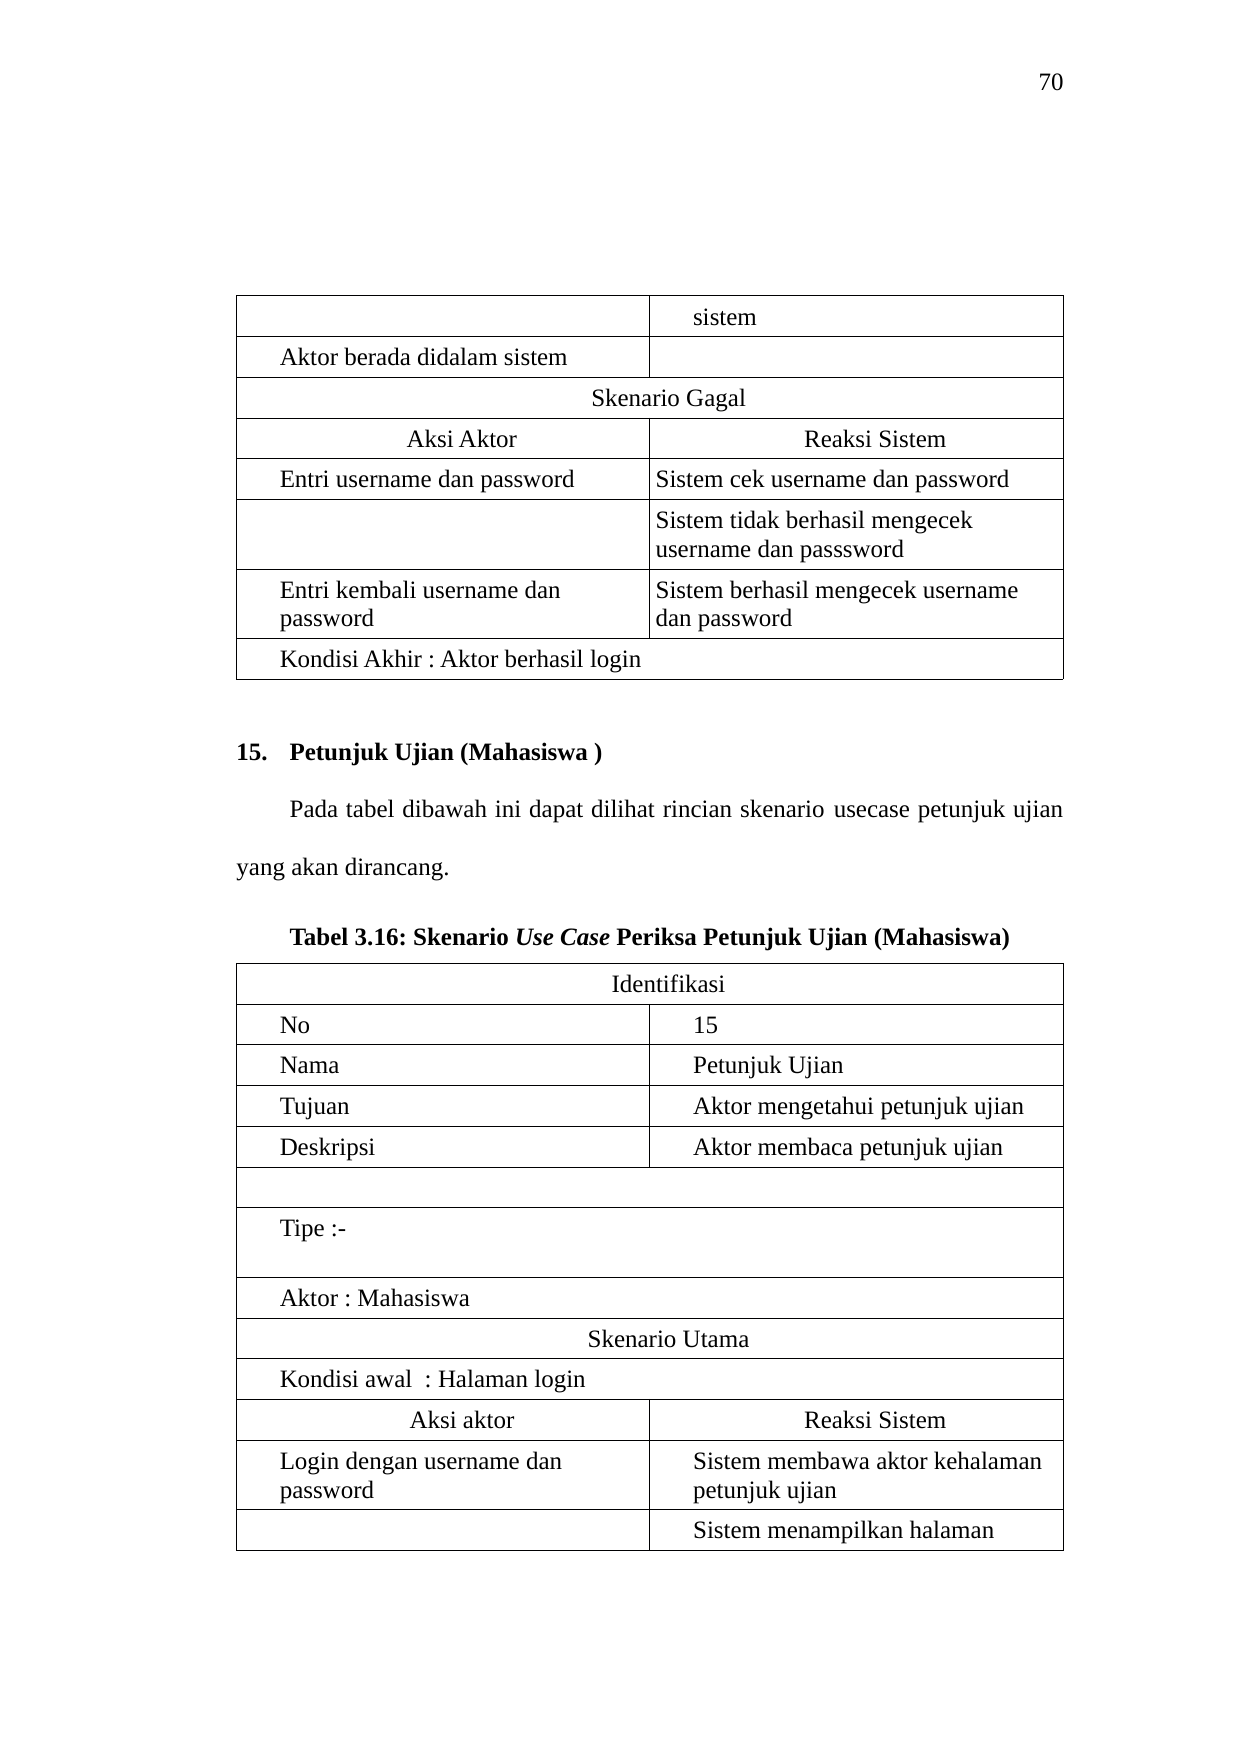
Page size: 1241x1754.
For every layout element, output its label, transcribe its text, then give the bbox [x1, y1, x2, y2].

table_cell Petunjuk Ujian [650, 1045, 1063, 1085]
table_cell Nama [237, 1045, 649, 1085]
list Petunjuk Ujian (Mahasiswa ) [236, 737, 1063, 765]
table_cell Sistem cek username dan password [650, 459, 1063, 499]
table_cell Skenario Gagal [237, 378, 1063, 417]
table_cell Sistem menampilkan halaman [650, 1510, 1063, 1550]
table_cell [237, 1168, 1063, 1207]
table_cell Aktor membaca petunjuk ujian [650, 1127, 1063, 1167]
text Tabel 3.16: Skenario Use Case Periksa Petunjuk Ujian (Mahasiswa) [236, 922, 1063, 950]
text Pada tabel dibawah ini dapat dilihat rincian skenario usecase petunjuk ujian yang akan dirancang. [236, 794, 1063, 880]
table_cell Kondisi awal : Halaman login [237, 1359, 1063, 1399]
table_cell Tipe :- [237, 1208, 1063, 1277]
table_cell [237, 500, 649, 568]
table_cell Aksi aktor [237, 1400, 649, 1440]
table_cell Sistem tidak berhasil mengecek username dan passsword [650, 500, 1063, 568]
table_cell [237, 1510, 649, 1550]
table_cell No [237, 1005, 649, 1044]
table_cell Reaksi Sistem [650, 419, 1063, 458]
table_cell Entri username dan password [237, 459, 649, 499]
table_cell Sistem berhasil mengecek username dan password [650, 570, 1063, 638]
table_cell Aktor mengetahui petunjuk ujian [650, 1086, 1063, 1126]
table_cell Reaksi Sistem [650, 1400, 1063, 1440]
table_cell Entri kembali username dan password [237, 570, 649, 638]
table_cell Aktor berada didalam sistem [237, 337, 649, 377]
table_cell sistem [650, 296, 1063, 336]
table_cell Deskripsi [237, 1127, 649, 1167]
table_cell 15 [650, 1005, 1063, 1044]
table_cell Kondisi Akhir : Aktor berhasil login [237, 639, 1063, 679]
table_cell Skenario Utama [237, 1319, 1063, 1358]
table_cell Aktor : Mahasiswa [237, 1278, 1063, 1317]
table_cell Aksi Aktor [237, 419, 649, 458]
table_cell [650, 337, 1063, 377]
table_cell Sistem membawa aktor kehalaman petunjuk ujian [650, 1441, 1063, 1509]
table_header Identifikasi [237, 964, 1063, 1004]
table_cell Login dengan username dan password [237, 1441, 649, 1509]
table_cell [237, 296, 649, 336]
table_cell Tujuan [237, 1086, 649, 1126]
